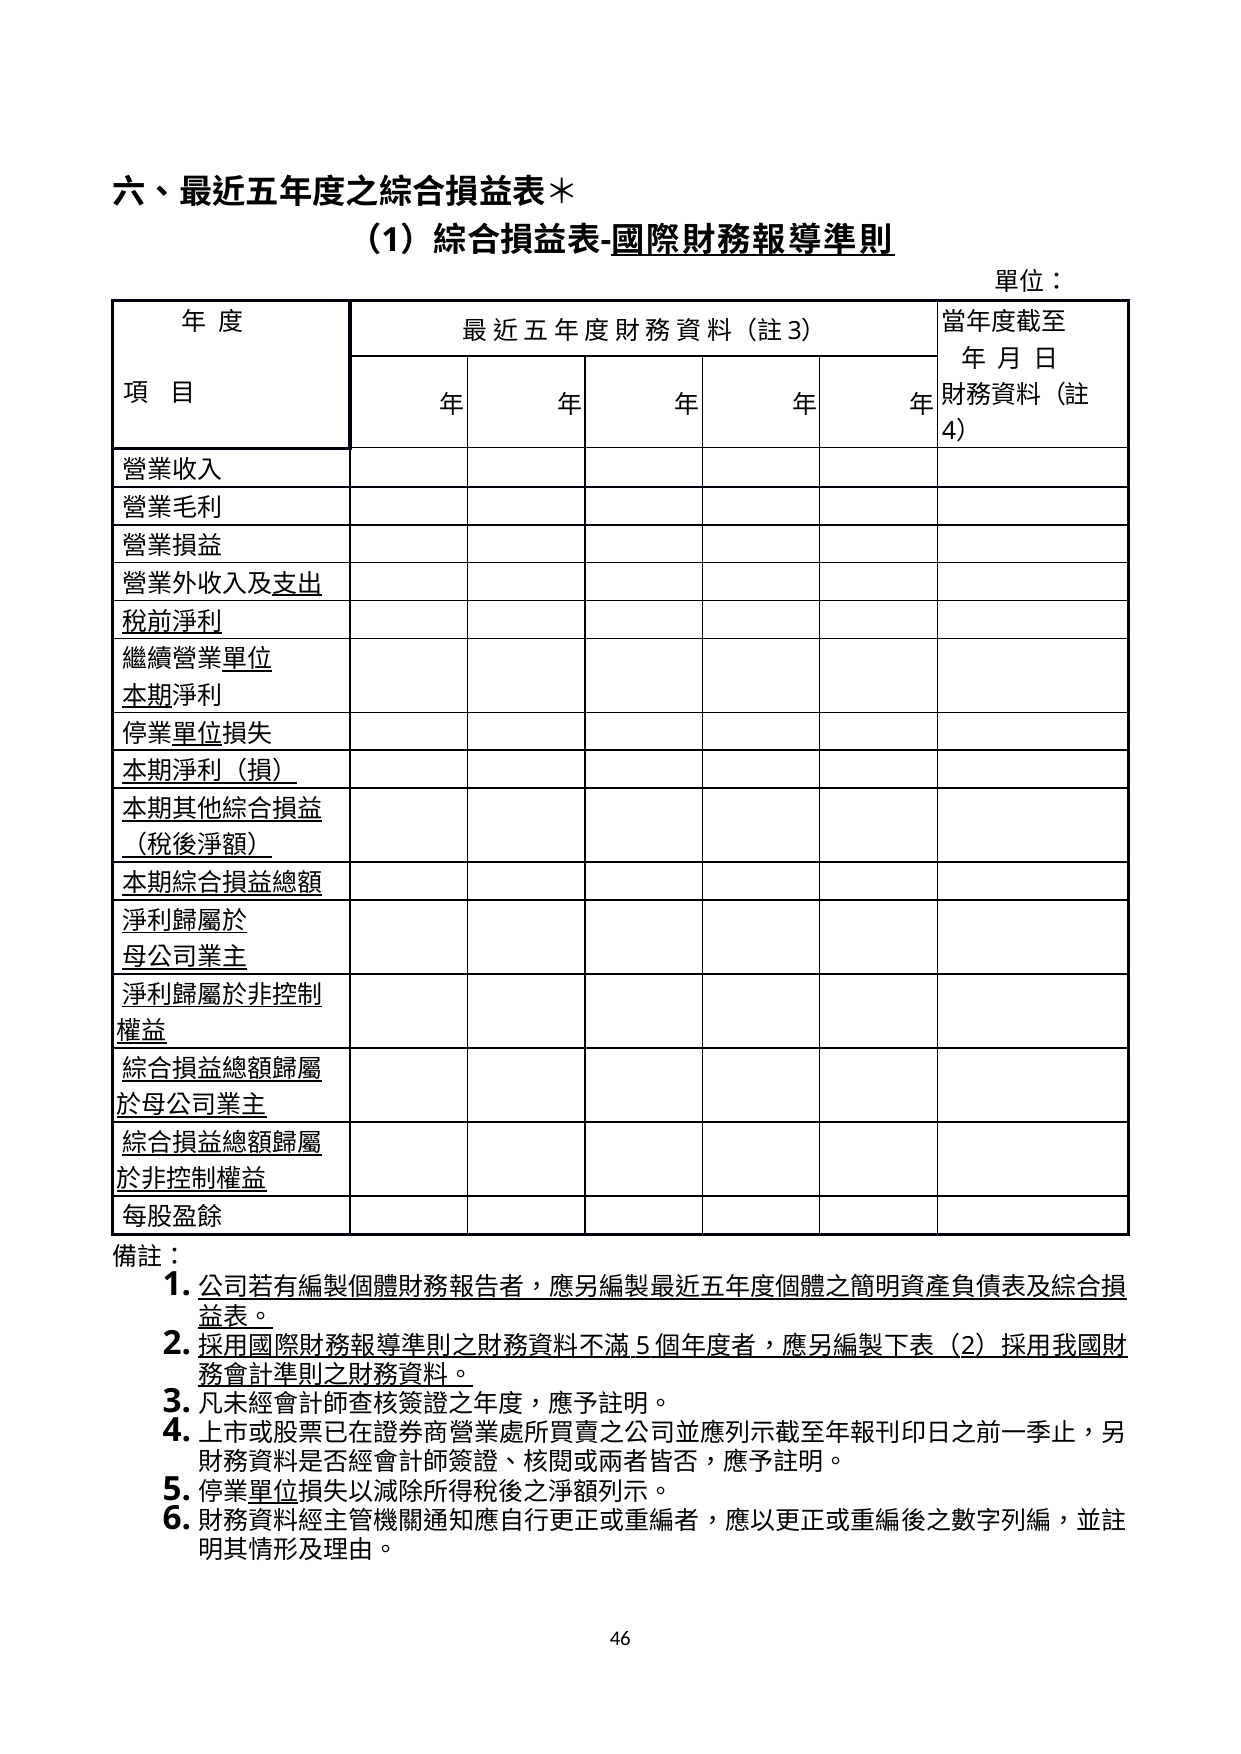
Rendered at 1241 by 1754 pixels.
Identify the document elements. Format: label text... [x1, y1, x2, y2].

table_cell [703, 789, 819, 861]
table_cell [468, 488, 584, 524]
text 備註： [112, 1236, 1128, 1272]
table_cell [938, 526, 1127, 562]
list 凡未經會計師查核簽證之年度，應予註明。 [162, 1389, 1128, 1418]
table_cell [586, 488, 702, 524]
table_cell [351, 601, 467, 637]
table_cell [351, 751, 467, 787]
table_cell [468, 563, 584, 599]
table_cell [586, 975, 702, 1047]
table_cell 淨利歸屬於非控制權益 [114, 975, 349, 1047]
table_cell [820, 601, 937, 637]
table_cell [938, 1049, 1127, 1121]
table_cell 年 [820, 357, 937, 447]
table_header 年 度 項 目 [114, 302, 348, 447]
table_cell [938, 901, 1127, 973]
table_cell [703, 1197, 819, 1233]
table_cell [351, 563, 467, 599]
table_cell 綜合損益總額歸屬於母公司業主 [114, 1049, 349, 1121]
list （1）綜合損益表-國際財務報導準則 [112, 213, 1128, 261]
table_header 當年度截至 年 月 日 財務資料（註4） [938, 302, 1127, 447]
table_cell [938, 1123, 1127, 1195]
table_cell [468, 1049, 584, 1121]
table_cell [820, 901, 937, 973]
table_header 最 近 五 年 度 財 務 資 料（註3） [352, 302, 937, 355]
table_cell [938, 563, 1127, 599]
table_cell [468, 601, 584, 637]
table_cell [586, 901, 702, 973]
table_cell [351, 488, 467, 524]
table_cell [468, 639, 584, 711]
table_cell 稅前淨利 [114, 601, 349, 637]
table_cell [703, 1123, 819, 1195]
table_cell 停業單位損失 [114, 713, 349, 749]
table_cell [351, 789, 467, 861]
table_cell [468, 448, 584, 486]
table_cell 年 [352, 357, 467, 447]
table_cell 綜合損益總額歸屬於非控制權益 [114, 1123, 349, 1195]
table_cell [703, 448, 819, 486]
table_cell [703, 563, 819, 599]
table_cell [703, 488, 819, 524]
table_cell 每股盈餘 [114, 1197, 349, 1233]
table_cell [820, 751, 937, 787]
list 上市或股票已在證券商營業處所買賣之公司並應列示截至年報刊印日之前一季止，另財務資料是否經會計師簽證、核閱或兩者皆否，應予註明。 [162, 1418, 1128, 1477]
table_cell [820, 1197, 937, 1233]
list 財務資料經主管機關通知應自行更正或重編者，應以更正或重編後之數字列編，並註明其情形及理由。 [162, 1506, 1128, 1564]
table_cell [820, 1049, 937, 1121]
table_cell [351, 975, 467, 1047]
table_cell [820, 563, 937, 599]
table_cell [586, 1197, 702, 1233]
table_cell [820, 526, 937, 562]
table_cell [468, 975, 584, 1047]
table_cell 年 [586, 357, 702, 447]
table_cell [703, 1049, 819, 1121]
table_cell [703, 526, 819, 562]
table_cell [468, 863, 584, 899]
table_cell [586, 1123, 702, 1195]
table_cell [820, 789, 937, 861]
table_cell [586, 1049, 702, 1121]
table_cell [351, 863, 467, 899]
table_cell 年 [703, 357, 819, 447]
table_cell 營業收入 [114, 450, 349, 486]
table_cell [586, 789, 702, 861]
table_cell 本期綜合損益總額 [114, 863, 349, 899]
list 停業單位損失以減除所得稅後之淨額列示。 [162, 1477, 1128, 1506]
table_cell [938, 1197, 1127, 1233]
table_cell [938, 863, 1127, 899]
table_cell [351, 526, 467, 562]
table_cell [820, 639, 937, 711]
table_cell [586, 526, 702, 562]
table_cell [351, 901, 467, 973]
table_cell [938, 639, 1127, 711]
table_cell [586, 863, 702, 899]
table_cell [703, 901, 819, 973]
table_cell [468, 789, 584, 861]
table_cell [351, 1123, 467, 1195]
table_cell [820, 975, 937, 1047]
table_cell [586, 751, 702, 787]
table_cell [820, 1123, 937, 1195]
table_cell [938, 448, 1127, 486]
table_cell [351, 713, 467, 749]
table_cell [938, 789, 1127, 861]
table_cell [703, 713, 819, 749]
table_cell [703, 601, 819, 637]
table_cell 繼續營業單位 本期淨利 [114, 639, 349, 711]
table_cell [586, 601, 702, 637]
table_cell [820, 448, 937, 486]
table_cell [468, 526, 584, 562]
table_cell [468, 901, 584, 973]
table_cell [351, 1197, 467, 1233]
table_cell [351, 448, 467, 486]
table_cell 淨利歸屬於 母公司業主 [114, 901, 349, 973]
table_cell [938, 751, 1127, 787]
table_cell 本期其他綜合損益 （稅後淨額） [114, 789, 349, 861]
table_cell [351, 639, 467, 711]
table_cell [703, 975, 819, 1047]
table_cell [586, 639, 702, 711]
table_cell [938, 975, 1127, 1047]
table_cell [586, 563, 702, 599]
table_cell 年 [468, 357, 584, 447]
table_cell 本期淨利（損） [114, 751, 349, 787]
table_cell [703, 639, 819, 711]
table_cell [468, 713, 584, 749]
subtitle 六、最近五年度之綜合損益表＊ [112, 164, 1128, 213]
table_cell 營業外收入及支出 [114, 563, 349, 599]
table_cell [468, 1123, 584, 1195]
table_cell [468, 1197, 584, 1233]
table_cell [820, 488, 937, 524]
table_cell [820, 863, 937, 899]
table_cell 營業毛利 [114, 488, 349, 524]
table_cell [938, 601, 1127, 637]
table_cell [938, 713, 1127, 749]
table_cell 營業損益 [114, 526, 349, 562]
text 單位： [112, 261, 1069, 299]
table_cell [586, 713, 702, 749]
table_cell [703, 751, 819, 787]
table_cell [703, 863, 819, 899]
table_cell [468, 751, 584, 787]
table_cell [820, 713, 937, 749]
list 採用國際財務報導準則之財務資料不滿5個年度者，應另編製下表（2）採用我國財務會計準則之財務資料。 [162, 1331, 1128, 1389]
table_cell [938, 488, 1127, 524]
table_cell [586, 448, 702, 486]
table_cell [351, 1049, 467, 1121]
list 公司若有編製個體財務報告者，應另編製最近五年度個體之簡明資產負債表及綜合損益表。 [162, 1272, 1128, 1331]
